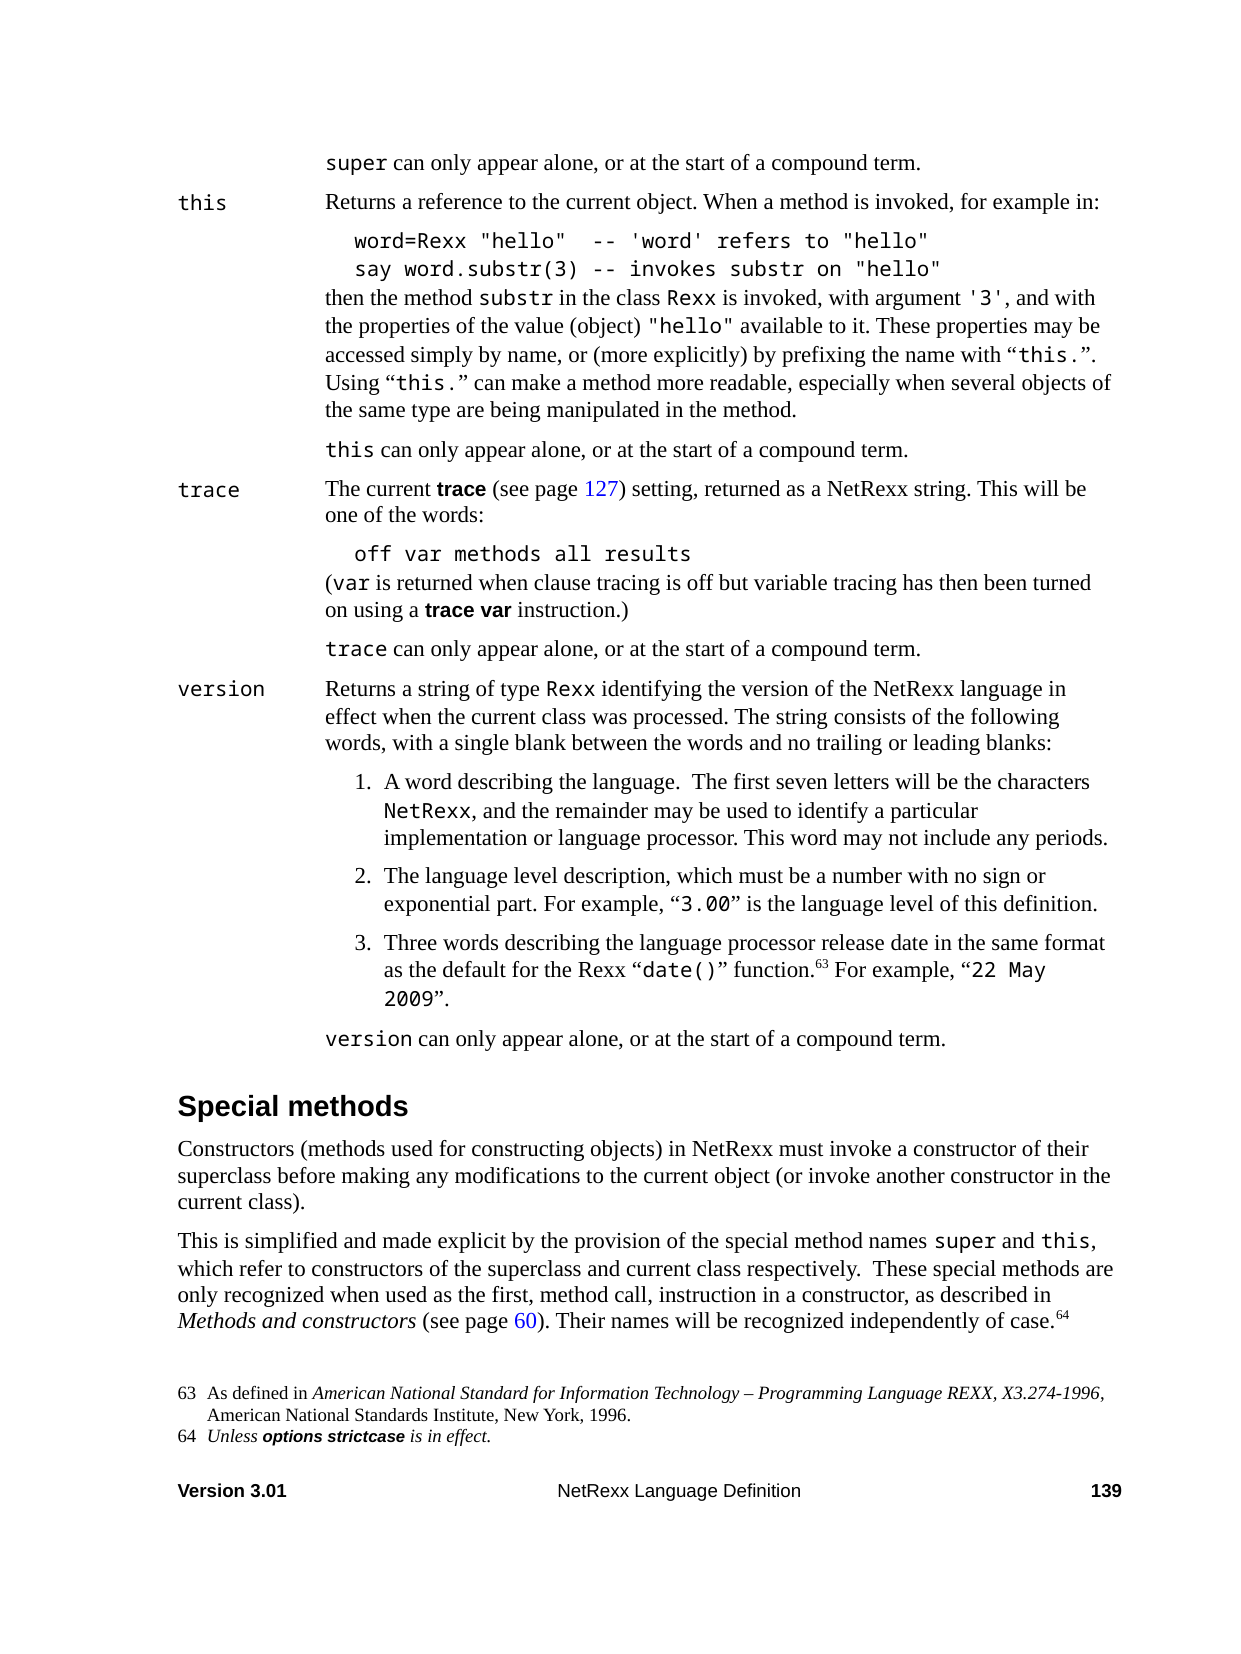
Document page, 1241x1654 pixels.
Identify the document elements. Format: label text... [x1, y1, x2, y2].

table_cell Returns a reference to the current object. When a method is invoked, for example in: word=Rexx "hello" -- 'word' refers to "hello" say word.substr(3) -- invokes substr on "hello" then the method substr in the class Rexx is invoked, with argument '3', and with the properties of the value (object) "hello" available to it. These properties may be accessed simply by name, or (more explicitly) by prefixing the name with “this.”. Using “this.” can make a method more readable, especially when several objects of the same type are being manipulated in the method. this can only appear alone, or at the start of a compound term. [325, 188, 1122, 475]
text Constructors (methods used for constructing objects) in NetRexx must invoke a constructor of their superclass before making any modifications to the current object (or invoke another constructor in the current class). [177, 1135, 1122, 1214]
text This is simplified and made explicit by the provision of the special method names super and this, which refer to constructors of the superclass and current class respectively. These special methods are only recognized when used as the first, method call, instruction in a constructor, as described in Methods and constructors (see page ). Their names will be recognized independently of case. [177, 1226, 1122, 1334]
table_cell Returns a string of type Rexx identifying the version of the NetRexx language in effect when the current class was processed. The string consists of the following words, with a single blank between the words and no trailing or leading blanks: A word describing the language. The first seven letters will be the characters NetRexx, and the remainder may be used to identify a particular implementation or language processor. This word may not include any periods. The language level description, which must be a number with no sign or exponential part. For example, “” is the language level of this definition. Three words describing the language processor release date in the same format as the default for the Rexx “date()” function. For example, “”. version can only appear alone, or at the start of a compound term. [325, 675, 1122, 1064]
table_cell [177, 148, 325, 188]
table_cell super can only appear alone, or at the start of a compound term. [325, 148, 1122, 188]
table_cell trace [177, 475, 325, 674]
table_cell version [177, 675, 325, 1064]
table_cell this [177, 188, 325, 475]
text Unless options strictcase is in effect. [177, 1425, 1122, 1447]
table_cell The current trace (see page ) setting, returned as a NetRexx string. This will be one of the words: off var methods all results (var is returned when clause tracing is off but variable tracing has then been turned on using a trace var instruction.) trace can only appear alone, or at the start of a compound term. [325, 475, 1122, 674]
subtitle Special methods [177, 1089, 1122, 1123]
